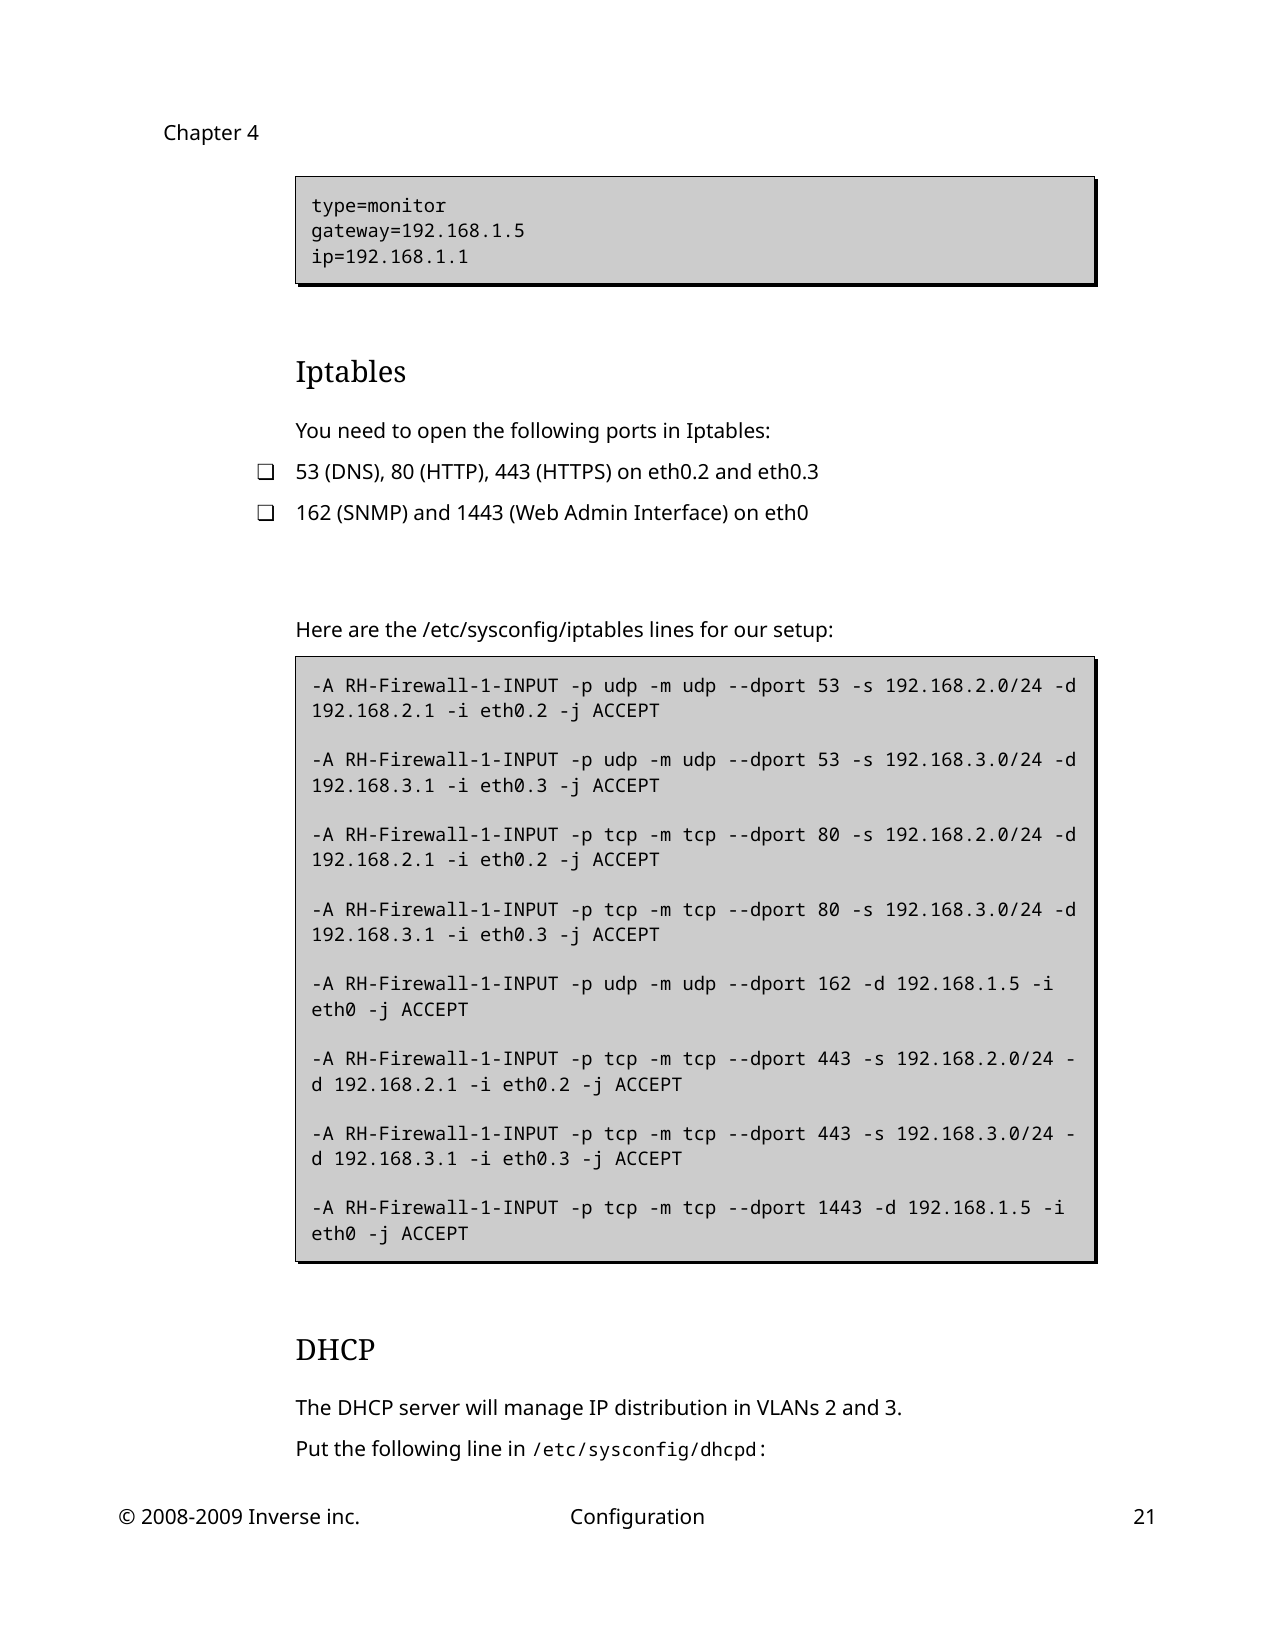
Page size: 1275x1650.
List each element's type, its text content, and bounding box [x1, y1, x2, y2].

text -A RH-Firewall-1-INPUT -p udp -m udp --dport 53 -s 192.168.3.0/24 -d 192.168.3.1 -i eth0.3 -j ACCEPT [296, 731, 1094, 798]
subtitle Iptables [295, 352, 1157, 391]
text The DHCP server will manage IP distribution in VLANs 2 and 3. [295, 1393, 1157, 1422]
list Here are the /etc/sysconfig/iptables lines for our setup: [295, 615, 1157, 643]
text You need to open the following ports in Iptables: [295, 416, 1157, 445]
text -A RH-Firewall-1-INPUT -p tcp -m tcp --dport 1443 -d 192.168.1.5 -i eth0 -j ACCEPT [296, 1179, 1094, 1261]
subtitle DHCP [295, 1329, 1157, 1369]
text Put the following line in /etc/sysconfig/dhcpd: [295, 1434, 1157, 1463]
text type=monitor gateway=192.168.1.5 ip=192.168.1.1 [296, 177, 1094, 283]
text -A RH-Firewall-1-INPUT -p tcp -m tcp --dport 443 -s 192.168.2.0/24 -d 192.168.2.1 -i eth0.2 -j ACCEPT [296, 1029, 1094, 1096]
list ❏ 162 (SNMP) and 1443 (Web Admin Interface) on eth0 [256, 498, 1157, 527]
text -A RH-Firewall-1-INPUT -p udp -m udp --dport 53 -s 192.168.2.0/24 -d 192.168.2.1 -i eth0.2 -j ACCEPT [296, 657, 1094, 723]
text -A RH-Firewall-1-INPUT -p tcp -m tcp --dport 80 -s 192.168.3.0/24 -d 192.168.3.1 -i eth0.3 -j ACCEPT [296, 880, 1094, 947]
text -A RH-Firewall-1-INPUT -p tcp -m tcp --dport 80 -s 192.168.2.0/24 -d 192.168.2.1 -i eth0.2 -j ACCEPT [296, 805, 1094, 872]
text -A RH-Firewall-1-INPUT -p tcp -m tcp --dport 443 -s 192.168.3.0/24 -d 192.168.3.1 -i eth0.3 -j ACCEPT [296, 1104, 1094, 1171]
list ❏ 53 (DNS), 80 (HTTP), 443 (HTTPS) on eth0.2 and eth0.3 [256, 457, 1157, 486]
text -A RH-Firewall-1-INPUT -p udp -m udp --dport 162 -d 192.168.1.5 -i eth0 -j ACCEPT [296, 955, 1094, 1022]
